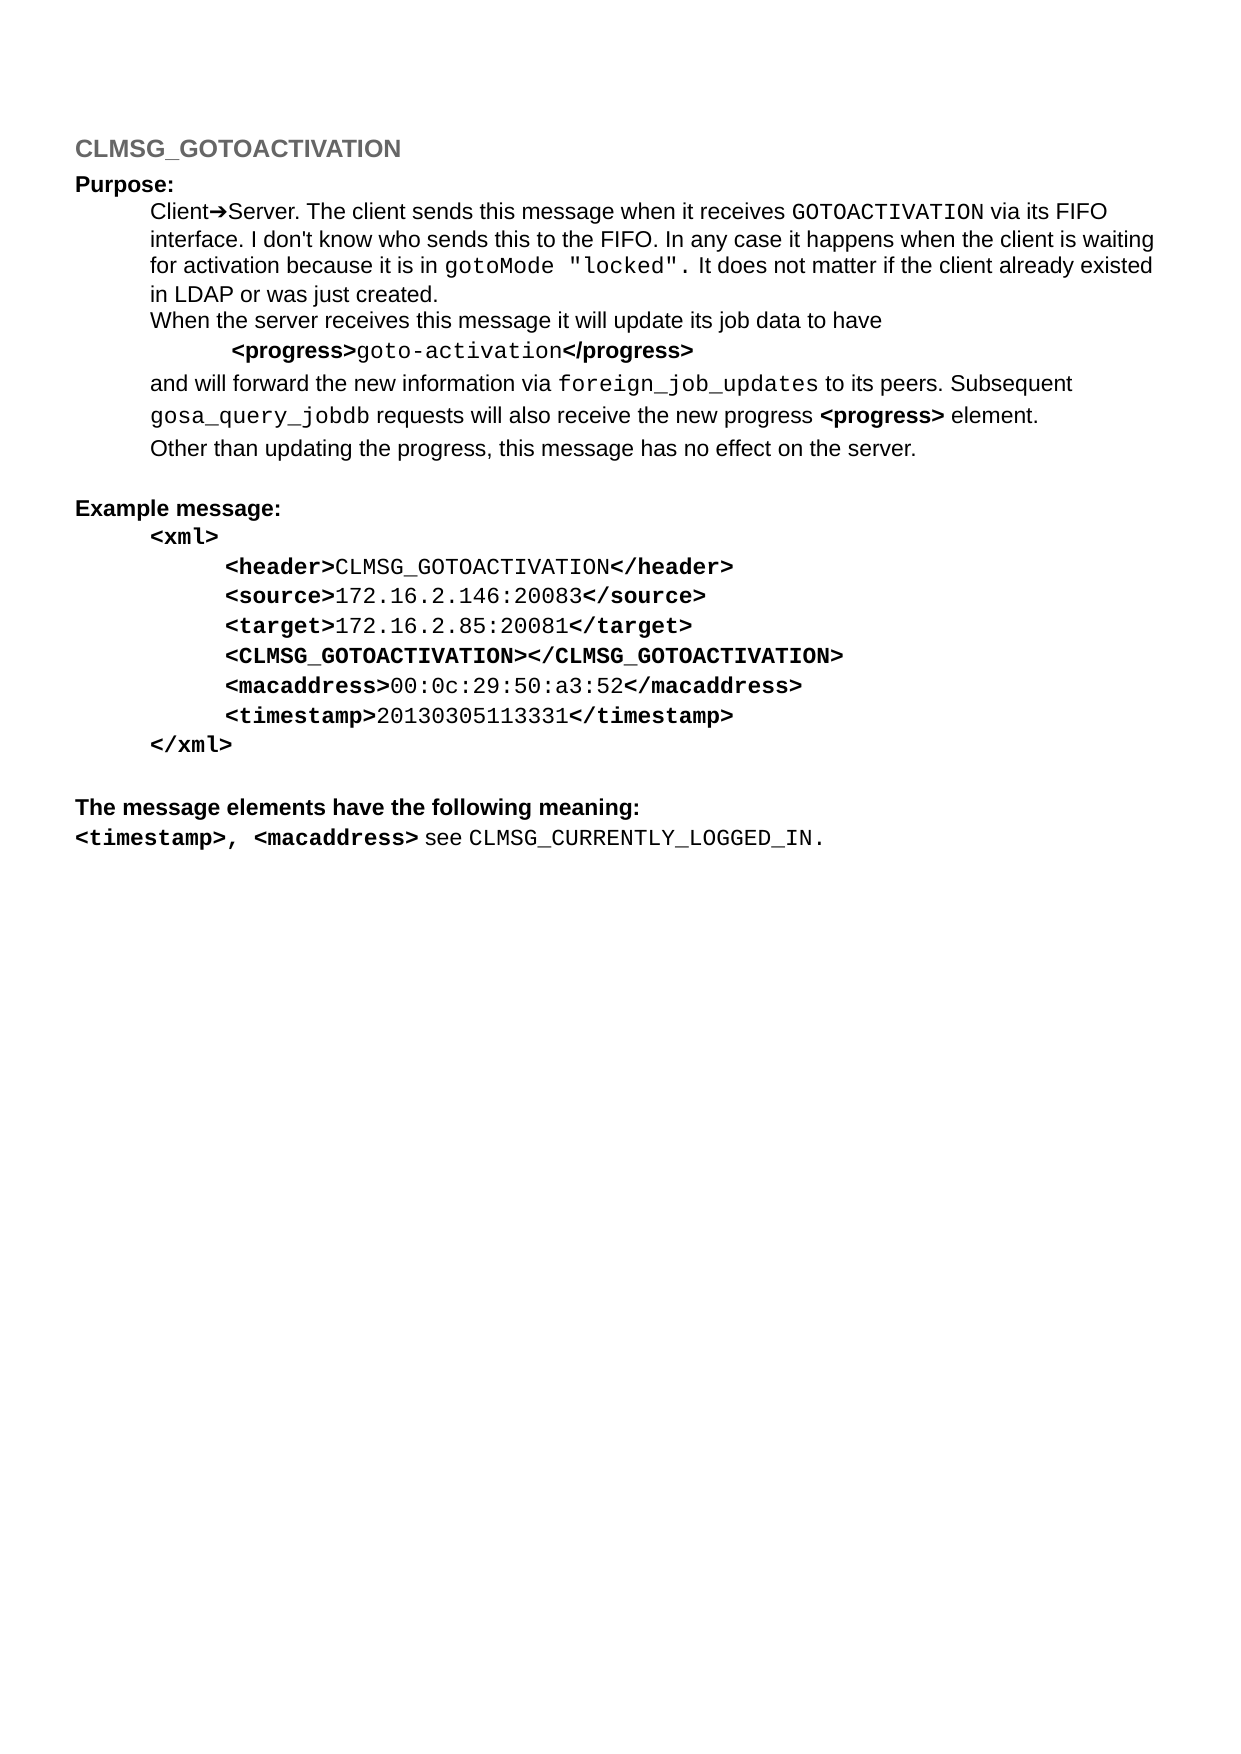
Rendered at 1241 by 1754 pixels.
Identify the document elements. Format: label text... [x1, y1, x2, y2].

text <header>CLMSG_GOTOACTIVATION</header> [225, 555, 1165, 581]
text Example message: [75, 495, 1165, 521]
text <macaddress>00:0c:29:50:a3:52</macaddress> [225, 674, 1165, 700]
subtitle CLMSG_GOTOACTIVATION [75, 134, 1165, 163]
text <target>172.16.2.85:20081</target> [225, 614, 1165, 641]
text <timestamp>, <macaddress> see CLMSG_CURRENTLY_LOGGED_IN. [75, 824, 1165, 852]
text The message elements have the following meaning: [75, 794, 1165, 820]
text and will forward the new information via foreign_job_updates to its peers. Subsequent gosa_query_jobdb requests will also receive the new progress <progress> element. [150, 370, 1165, 430]
text <source>172.16.2.146:20083</source> [225, 585, 1165, 611]
text Client➔Server. The client sends this message when it receives GOTOACTIVATION via its FIFO interface. I don't know who sends this to the FIFO. In any case it happens when the client is waiting for activation because it is in gotoMode "locked". It does not matter if the client already existed in LDAP or was just created. [150, 198, 1165, 307]
text </xml> [150, 734, 1165, 760]
text Other than updating the progress, this message has no effect on the server. [150, 434, 1165, 461]
text <timestamp>20130305113331</timestamp> [225, 704, 1165, 730]
text <CLMSG_GOTOACTIVATION></CLMSG_GOTOACTIVATION> [225, 644, 1165, 670]
text <xml> [150, 525, 1165, 551]
text Purpose: [75, 171, 1165, 198]
text <progress>goto-activation</progress> [225, 337, 1165, 366]
text When the server receives this message it will update its job data to have [150, 307, 1165, 333]
